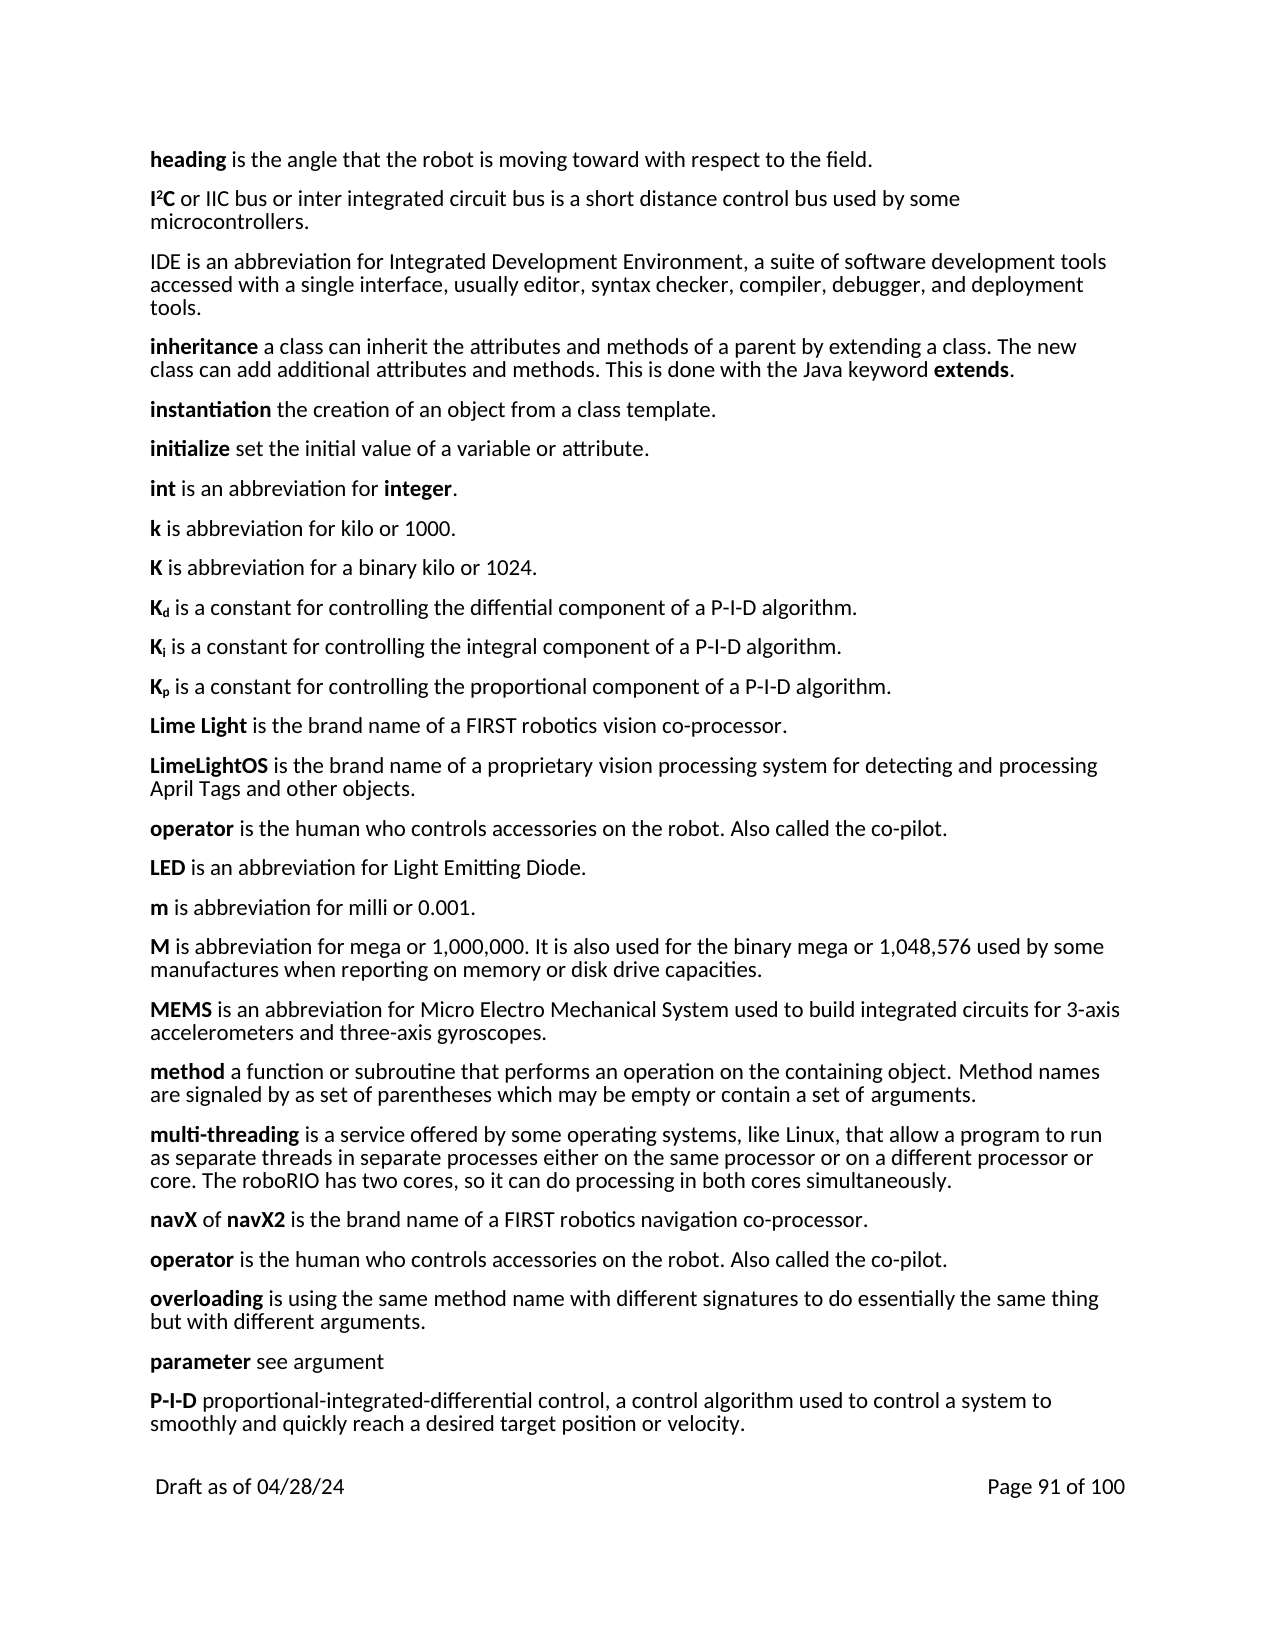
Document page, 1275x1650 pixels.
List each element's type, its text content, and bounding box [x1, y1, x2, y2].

text operator is the human who controls accessories on the robot. Also called the co-pilot. [150, 819, 1125, 842]
text MEMS is an abbreviation for Micro Electro Mechanical System used to build integrated circuits for 3-axis accelerometers and three-axis gyroscopes. [150, 1000, 1125, 1046]
text Kd is a constant for controlling the diffential component of a P-I-D algorithm. [150, 598, 1125, 621]
text I2C or IIC bus or inter integrated circuit bus is a short distance control bus used by some microcontrollers. [150, 189, 1125, 235]
text k is abbreviation for kilo or 1000. [150, 519, 1125, 542]
text m is abbreviation for milli or 0.001. [150, 898, 1125, 921]
text method a function or subroutine that performs an operation on the containing object. Method names are signaled by as set of parentheses which may be empty or contain a set of arguments. [150, 1062, 1125, 1108]
text navX of navX2 is the brand name of a FIRST robotics navigation co-processor. [150, 1210, 1125, 1233]
text Kp is a constant for controlling the proportional component of a P-I-D algorithm. [150, 677, 1125, 700]
text LimeLightOS is the brand name of a proprietary vision processing system for detecting and processing April Tags and other objects. [150, 756, 1125, 802]
text IDE is an abbreviation for Integrated Development Environment, a suite of software development tools accessed with a single interface, usually editor, syntax checker, compiler, debugger, and deployment tools. [150, 252, 1125, 321]
text K is abbreviation for a binary kilo or 1024. [150, 558, 1125, 581]
text int is an abbreviation for integer. [150, 479, 1125, 502]
text multi-threading is a service offered by some operating systems, like Linux, that allow a program to run as separate threads in separate processes either on the same processor or on a different processor or core. The roboRIO has two cores, so it can do processing in both cores simultaneously. [150, 1125, 1125, 1194]
text Ki is a constant for controlling the integral component of a P-I-D algorithm. [150, 637, 1125, 660]
text overloading is using the same method name with different signatures to do essentially the same thing but with different arguments. [150, 1289, 1125, 1335]
text LED is an abbreviation for Light Emitting Diode. [150, 858, 1125, 881]
text operator is the human who controls accessories on the robot. Also called the co-pilot. [150, 1250, 1125, 1273]
text heading is the angle that the robot is moving toward with respect to the field. [150, 150, 1125, 173]
text P-I-D proportional-integrated-differential control, a control algorithm used to control a system to smoothly and quickly reach a desired target position or velocity. [150, 1392, 1125, 1437]
text inheritance a class can inherit the attributes and methods of a parent by extending a class. The new class can add additional attributes and methods. This is done with the Java keyword extends. [150, 337, 1125, 383]
text M is abbreviation for mega or 1,000,000. It is also used for the binary mega or 1,048,576 used by some manufactures when reporting on memory or disk drive capacities. [150, 937, 1125, 983]
text parameter see argument [150, 1352, 1125, 1375]
text initialize set the initial value of a variable or attribute. [150, 439, 1125, 462]
text instantiation the creation of an object from a class template. [150, 400, 1125, 423]
text Lime Light is the brand name of a FIRST robotics vision co-processor. [150, 717, 1125, 739]
